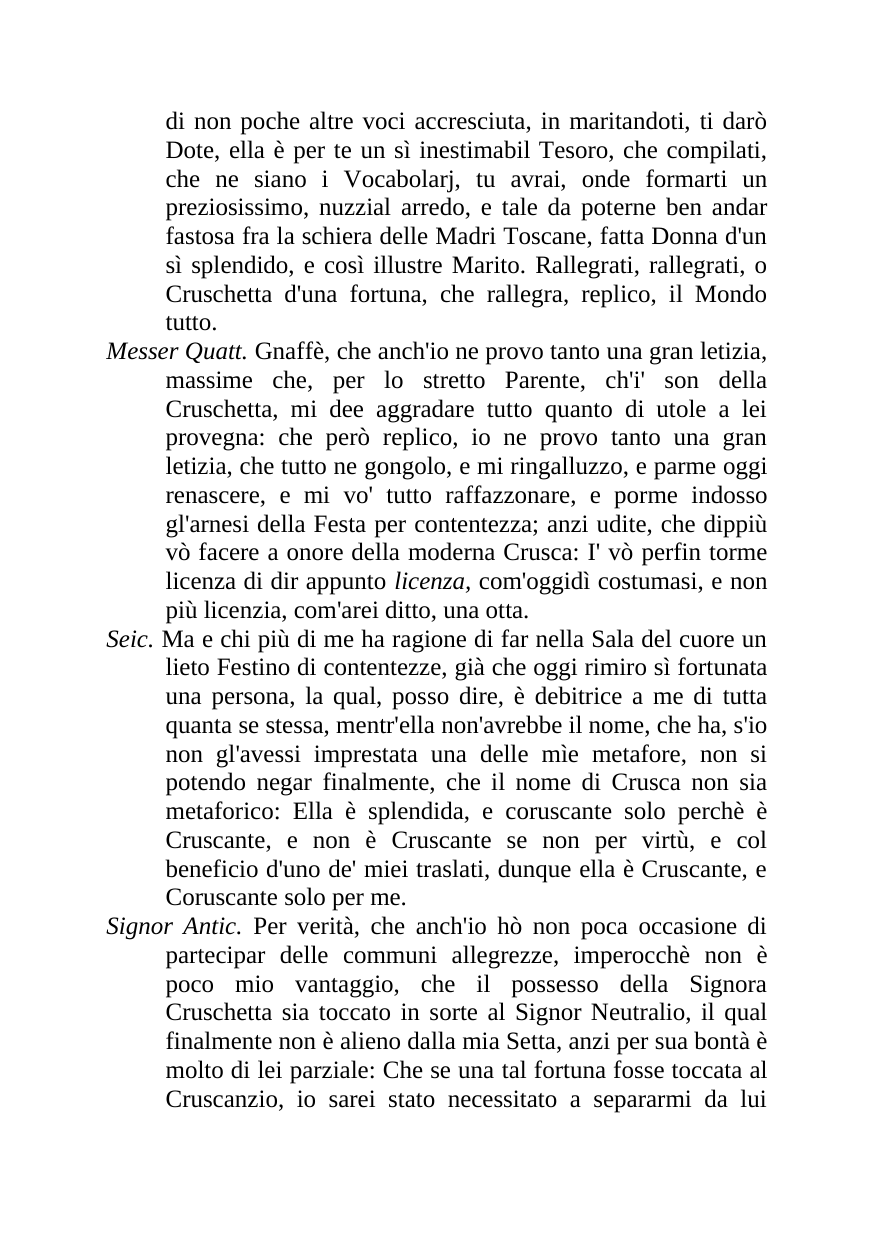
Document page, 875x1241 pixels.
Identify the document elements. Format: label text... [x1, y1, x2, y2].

text di non poche altre voci accresciuta, in maritandoti, ti darò Dote, ella è per te un sì inestimabil Tesoro, che compilati, che ne siano i Vocabolarj, tu avrai, onde formarti un preziosissimo, nuzzial arredo, e tale da poterne ben andar fastosa fra la schiera delle Madri Toscane, fatta Donna d'un sì splendido, e così illustre Marito. Rallegrati, rallegrati, o Cruschetta d'una fortuna, che rallegra, replico, il Mondo tutto. [106, 106, 768, 336]
text Seic. Ma e chi più di me ha ragione di far nella Sala del cuore un lieto Festino di contentezze, già che oggi rimiro sì fortunata una persona, la qual, posso dire, è debitrice a me di tutta quanta se stessa, mentr'ella non'avrebbe il nome, che ha, s'io non gl'avessi imprestata una delle mìe metafore, non si potendo negar finalmente, che il nome di Crusca non sia metaforico: Ella è splendida, e coruscante solo perchè è Cruscante, e non è Cruscante se non per virtù, e col beneficio d'uno de' miei traslati, dunque ella è Cruscante, e Coruscante solo per me. [106, 624, 768, 911]
text Signor Antic. Per verità, che anch'io hò non poca occasione di partecipar delle communi allegrezze, imperocchè non è poco mio vantaggio, che il possesso della Signora Cruschetta sia toccato in sorte al Signor Neutralio, il qual finalmente non è alieno dalla mia Setta, anzi per sua bontà è molto di lei parziale: Che se una tal fortuna fosse toccata al Cruscanzio, io sarei stato necessitato a separarmi da lui [106, 911, 768, 1112]
text Messer Quatt. Gnaffè, che anch'io ne provo tanto una gran letizia, massime che, per lo stretto Parente, ch'i' son della Cruschetta, mi dee aggradare tutto quanto di utole a lei provegna: che però replico, io ne provo tanto una gran letizia, che tutto ne gongolo, e mi ringalluzzo, e parme oggi renascere, e mi vo' tutto raffazzonare, e porme indosso gl'arnesi della Festa per contentezza; anzi udite, che dippiù vò facere a onore della moderna Crusca: I' vò perfin torme licenza di dir appunto licenza, com'oggidì costumasi, e non più licenzia, com'arei ditto, una otta. [106, 336, 768, 624]
